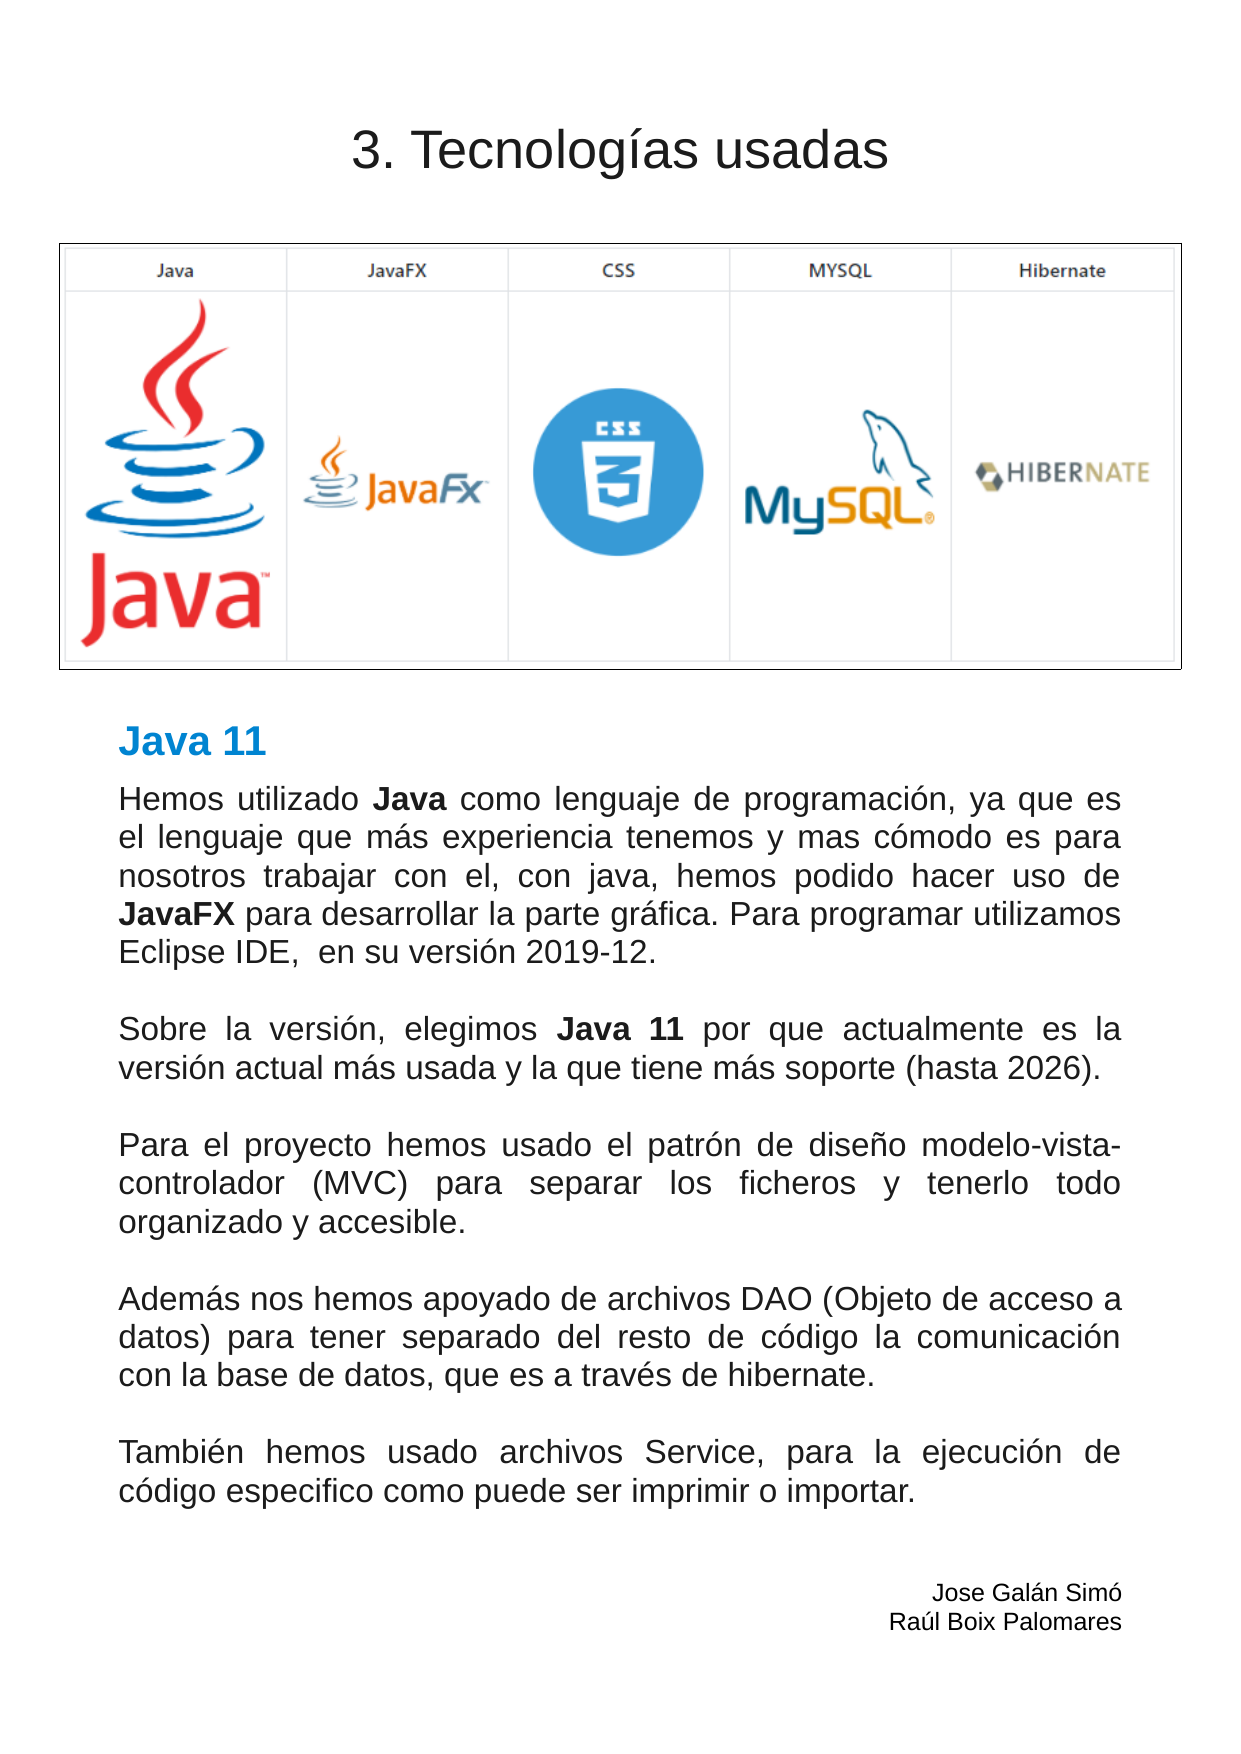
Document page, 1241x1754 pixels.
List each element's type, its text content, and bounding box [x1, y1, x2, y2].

text Java 11 [118, 717, 1122, 764]
text 3. Tecnologías usadas [118, 118, 1122, 180]
text Para el proyecto hemos usado el patrón de diseño modelo-vista-controlador (MVC) para separar los ficheros y tenerlo todo organizado y accesible. [118, 1125, 1122, 1240]
text Hemos utilizado Java como lenguaje de programación, ya que es el lenguaje que más experiencia tenemos y mas cómodo es para nosotros trabajar con el, con java, hemos podido hacer uso de JavaFX para desarrollar la parte gráfica. Para programar utilizamos Eclipse IDE, en su versión 2019-12. [118, 779, 1122, 971]
text También hemos usado archivos Service, para la ejecución de código especifico como puede ser imprimir o importar. [118, 1432, 1122, 1509]
text Además nos hemos apoyado de archivos DAO (Objeto de acceso a datos) para tener separado del resto de código la comunicación con la base de datos, que es a través de hibernate. [118, 1278, 1122, 1394]
text Sobre la versión, elegimos Java 11 por que actualmente es la versión actual más usada y la que tiene más soporte (hasta 2026). [118, 1009, 1122, 1086]
picture [62, 245, 1179, 666]
